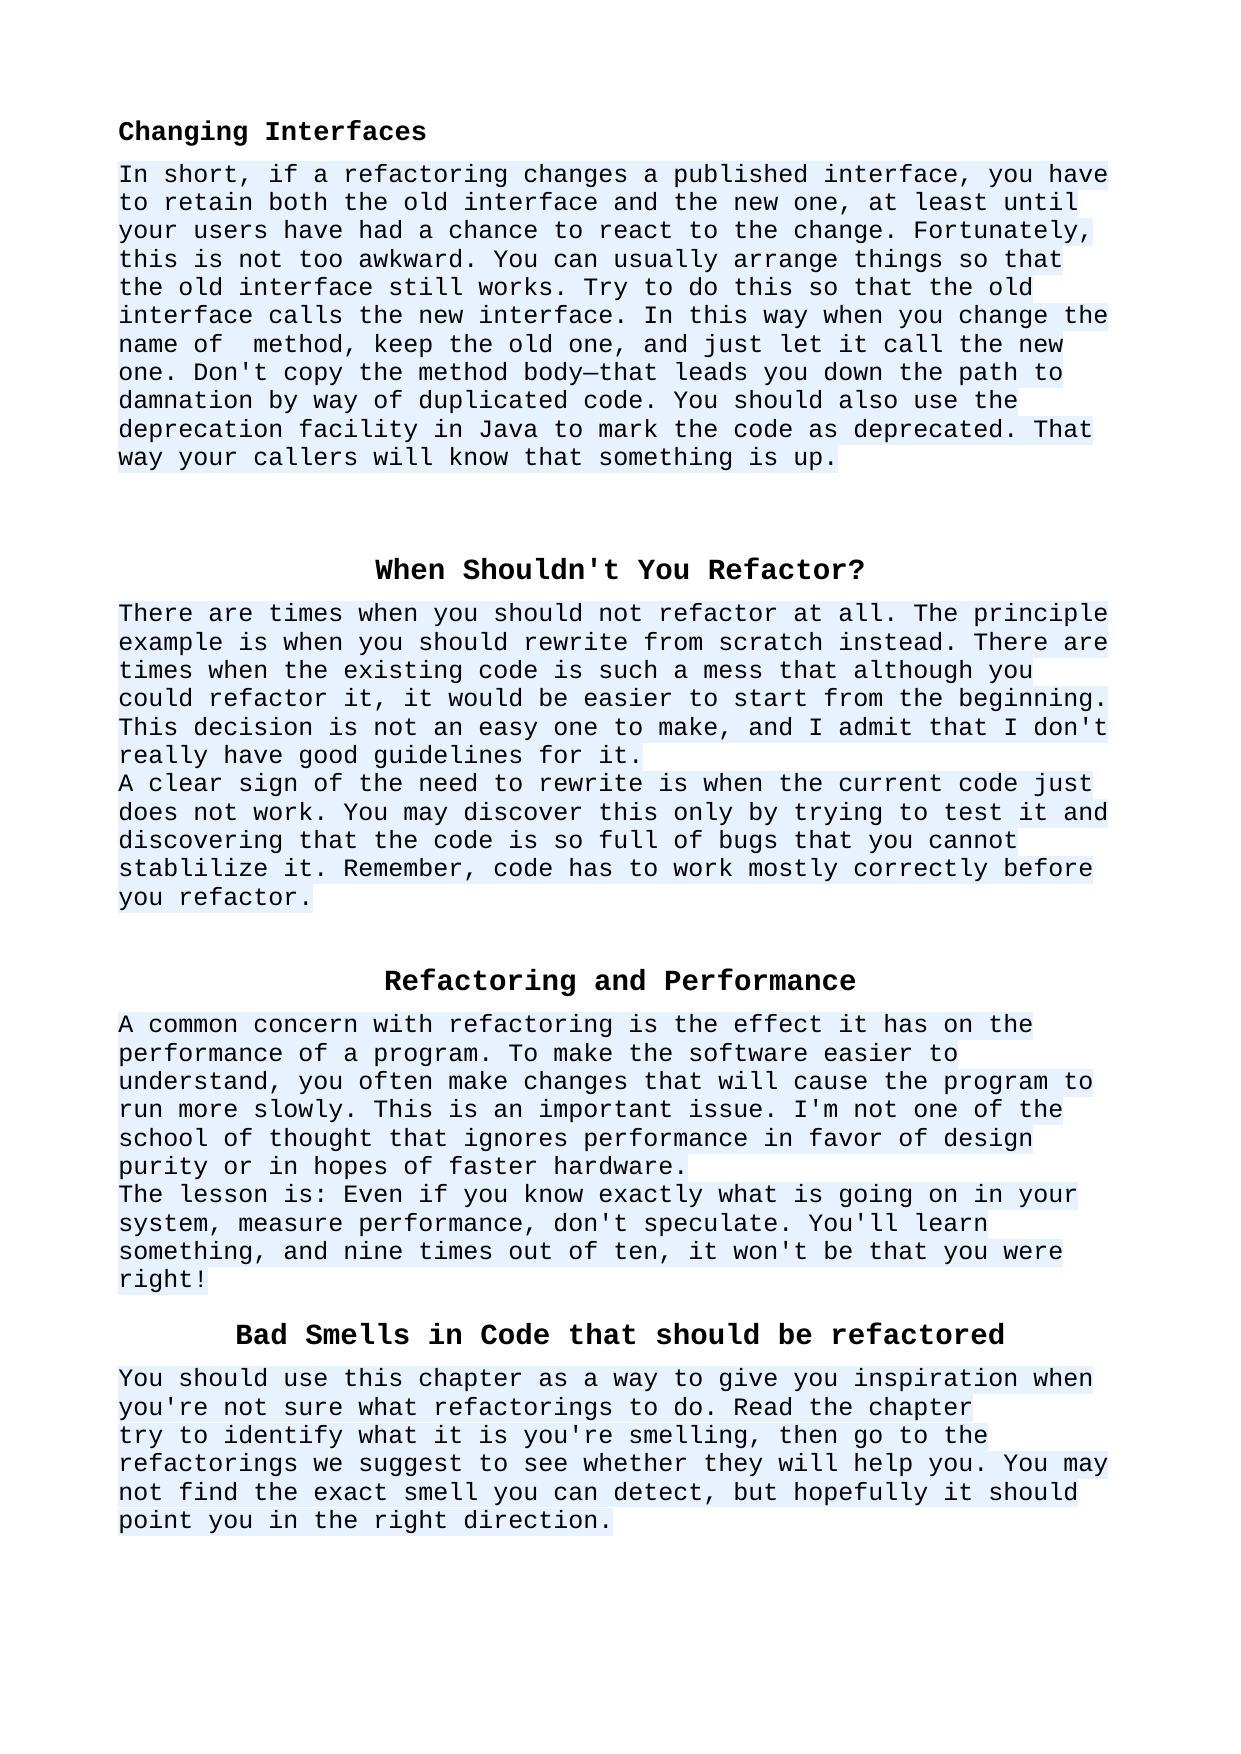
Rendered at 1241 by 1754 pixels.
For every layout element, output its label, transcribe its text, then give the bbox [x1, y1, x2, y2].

subtitle Refactoring and Performance [118, 966, 1122, 999]
subtitle When Shouldn't You Refactor? [118, 556, 1122, 588]
subtitle Bad Smells in Code that should be refactored [118, 1320, 1122, 1353]
text stablilize it. Remember, code has to work mostly correctly before you refactor. [118, 856, 1122, 913]
text A common concern with refactoring is the effect it has on the performance of a program. To make the software easier to understand, you often make changes that will cause the program to run more slowly. This is an important issue. I'm not one of the school of thought that ignores performance in favor of design purity or in hopes of faster hardware. [118, 1012, 1122, 1182]
text this is not too awkward. You can usually arrange things so that the old interface still works. Try to do this so that the old interface calls the new interface. In this way when you change the name of method, keep the old one, and just let it call the new one. Don't copy the method body—that leads you down the path to damnation by way of duplicated code. You should also use the deprecation facility in Java to mark the code as deprecated. That way your callers will know that something is up. [118, 246, 1122, 473]
text There are times when you should not refactor at all. The principle example is when you should rewrite from scratch instead. There are times when the existing code is such a mess that although you could refactor it, it would be easier to start from the beginning. This decision is not an easy one to make, and I admit that I don't really have good guidelines for it. [118, 601, 1122, 771]
text In short, if a refactoring changes a published interface, you have to retain both the old interface and the new one, at least until your users have had a chance to react to the change. Fortunately, [118, 161, 1122, 246]
text A clear sign of the need to rewrite is when the current code just does not work. You may discover this only by trying to test it and discovering that the code is so full of bugs that you cannot [118, 771, 1122, 856]
text try to identify what it is you're smelling, then go to the refactorings we suggest to see whether they will help you. You may not find the exact smell you can detect, but hopefully it should point you in the right direction. [118, 1422, 1122, 1536]
text The lesson is: Even if you know exactly what is going on in your system, measure performance, don't speculate. You'll learn something, and nine times out of ten, it won't be that you were right! [118, 1182, 1122, 1295]
subtitle Changing Interfaces [118, 118, 1122, 149]
text You should use this chapter as a way to give you inspiration when you're not sure what refactorings to do. Read the chapter [118, 1366, 1122, 1422]
